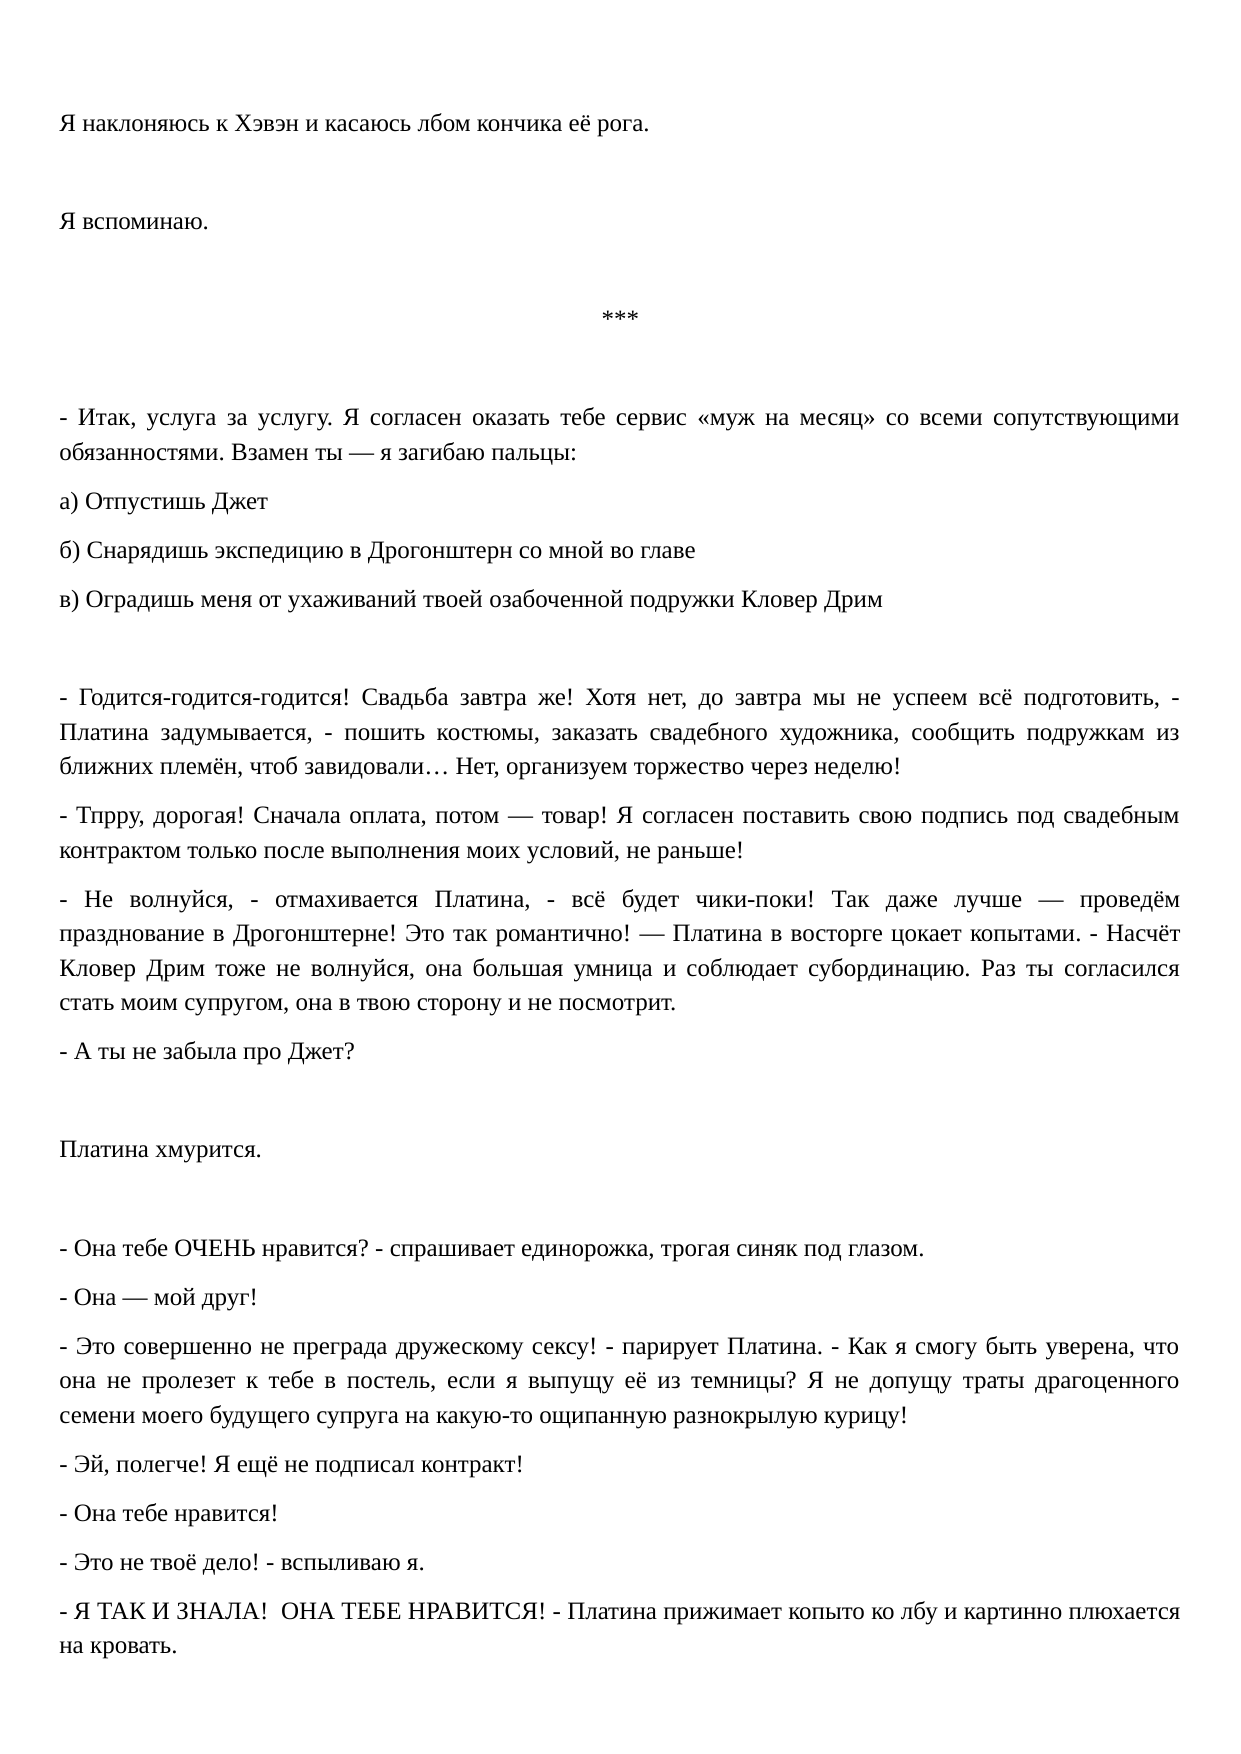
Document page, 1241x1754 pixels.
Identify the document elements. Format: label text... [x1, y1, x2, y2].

text - Эй, полегче! Я ещё не подписал контракт! [59, 1449, 1181, 1477]
text - Она тебе ОЧЕНЬ нравится? - cпрашивает единорожка, трогая синяк под глазом. [59, 1233, 1181, 1261]
text - Тпрру, дорогая! Сначала оплата, потом — товар! Я согласен поставить свою подпись под свадебным контрактом только после выполнения моих условий, не раньше! [59, 800, 1181, 863]
text - А ты не забыла про Джет? [59, 1036, 1181, 1065]
text Я вспоминаю. [59, 206, 1181, 235]
text а) Отпустишь Джет [59, 486, 1181, 515]
text в) Оградишь меня от ухаживаний твоей озабоченной подружки Кловер Дрим [59, 584, 1181, 613]
text - Я ТАК И ЗНАЛА! ОНА ТЕБЕ НРАВИТСЯ! - Платина прижимает копыто ко лбу и картинно плюхается на кровать. [59, 1596, 1181, 1659]
text - Она тебе нравится! [59, 1498, 1181, 1527]
text *** [59, 304, 1181, 333]
text - Это совершенно не преграда дружескому сексу! - парирует Платина. - Как я смогу быть уверена, что она не пролезет к тебе в постель, если я выпущу её из темницы? Я не допущу траты драгоценного семени моего будущего супруга на какую-то ощипанную разнокрылую курицу! [59, 1331, 1181, 1428]
text - Она — мой друг! [59, 1282, 1181, 1310]
text - Годится-годится-годится! Свадьба завтра же! Хотя нет, до завтра мы не успеем всё подготовить, - Платина задумывается, - пошить костюмы, заказать свадебного художника, сообщить подружкам из ближних племён, чтоб завидовали… Нет, организуем торжество через неделю! [59, 682, 1181, 780]
text Я наклоняюсь к Хэвэн и касаюсь лбом кончика её рога. [59, 108, 1181, 137]
text Платина хмурится. [59, 1134, 1181, 1163]
text б) Снарядишь экспедицию в Дрогонштерн со мной во главе [59, 535, 1181, 564]
text - Это не твоё дело! - вспыливаю я. [59, 1547, 1181, 1576]
text - Итак, услуга за услугу. Я согласен оказать тебе сервис «муж на месяц» со всеми сопутствующими обязанностями. Взамен ты — я загибаю пальцы: [59, 402, 1181, 466]
text - Не волнуйся, - отмахивается Платина, - всё будет чики-поки! Так даже лучше — проведём празднование в Дрогонштерне! Это так романтично! — Платина в восторге цокает копытами. - Насчёт Кловер Дрим тоже не волнуйся, она большая умница и соблюдает субординацию. Раз ты согласился стать моим супругом, она в твою сторону и не посмотрит. [59, 884, 1181, 1016]
